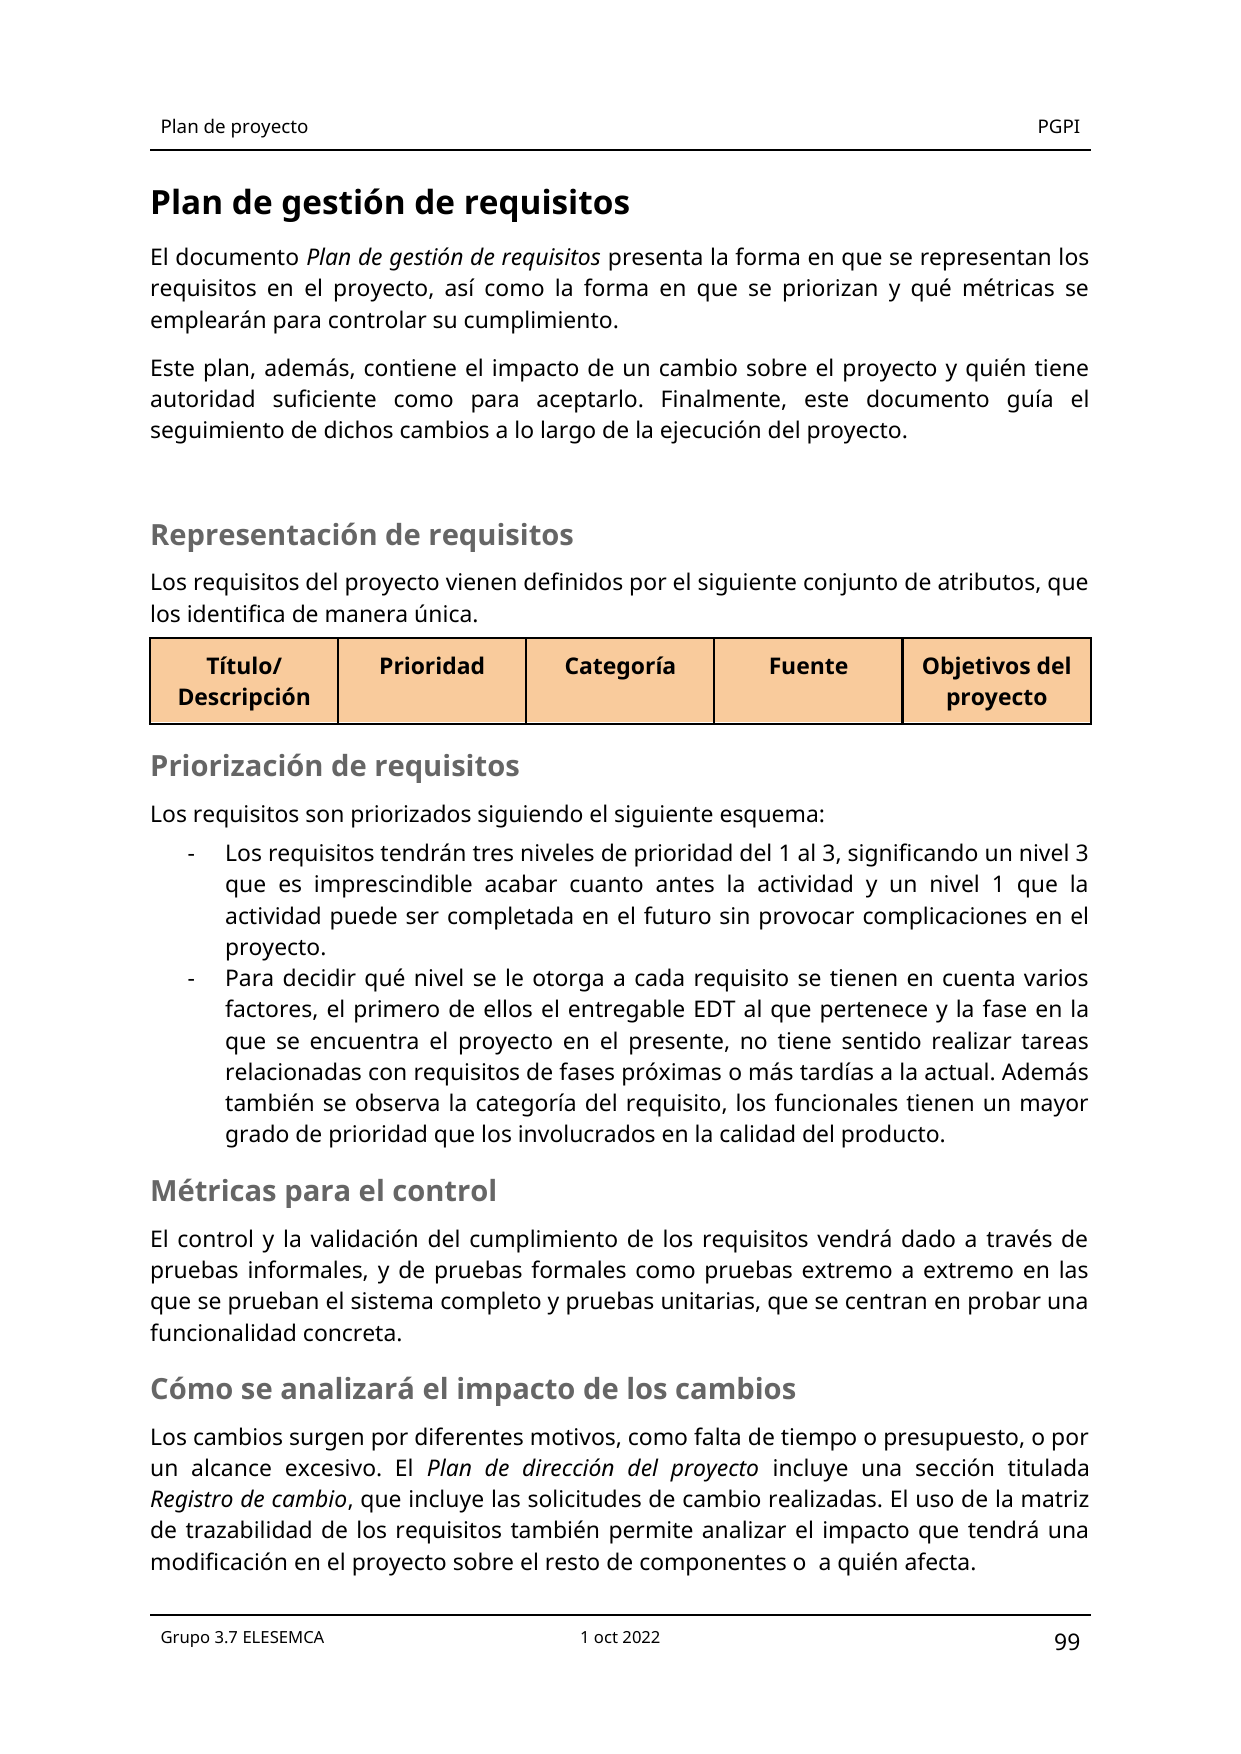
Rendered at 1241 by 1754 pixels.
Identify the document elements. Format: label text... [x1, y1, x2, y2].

table_header Categoría [527, 639, 713, 722]
text Los requisitos son priorizados siguiendo el siguiente esquema: [150, 798, 1090, 829]
list Para decidir qué nivel se le otorga a cada requisito se tienen en cuenta varios factores, el primero de ellos el entregable EDT al que pertenece y la fase en la que se encuentra el proyecto en el presente, no tiene sentido realizar tareas relacionadas con requisitos de fases próximas o más tardías a la actual. Además también se observa la categoría del requisito, los funcionales tienen un mayor grado de prioridad que los involucrados en la calidad del producto. [187, 962, 1090, 1150]
subtitle Priorización de requisitos [150, 745, 1090, 785]
table_header Objetivos del proyecto [904, 639, 1090, 722]
table_header Prioridad [339, 639, 525, 722]
subtitle Plan de gestión de requisitos [150, 179, 1090, 224]
text Los requisitos del proyecto vienen definidos por el siguiente conjunto de atributos, que los identifica de manera única. [150, 566, 1090, 629]
table_header Título/Descripción [151, 639, 337, 722]
subtitle Métricas para el control [150, 1171, 1090, 1210]
text El control y la validación del cumplimiento de los requisitos vendrá dado a través de pruebas informales, y de pruebas formales como pruebas extremo a extremo en las que se prueban el sistema completo y pruebas unitarias, que se centran en probar una funcionalidad concreta. [150, 1223, 1090, 1348]
text El documento Plan de gestión de requisitos presenta la forma en que se representan los requisitos en el proyecto, así como la forma en que se priorizan y qué métricas se emplearán para controlar su cumplimiento. [150, 241, 1090, 335]
subtitle Representación de requisitos [150, 514, 1090, 554]
list Los requisitos tendrán tres niveles de prioridad del 1 al 3, significando un nivel 3 que es imprescindible acabar cuanto antes la actividad y un nivel 1 que la actividad puede ser completada en el futuro sin provocar complicaciones en el proyecto. [187, 837, 1090, 962]
table_header Fuente [715, 639, 901, 722]
text Este plan, además, contiene el impacto de un cambio sobre el proyecto y quién tiene autoridad suficiente como para aceptarlo. Finalmente, este documento guía el seguimiento de dichos cambios a lo largo de la ejecución del proyecto. [150, 352, 1090, 445]
subtitle Cómo se analizará el impacto de los cambios [150, 1368, 1090, 1408]
text Los cambios surgen por diferentes motivos, como falta de tiempo o presupuesto, o por un alcance excesivo. El Plan de dirección del proyecto incluye una sección titulada Registro de cambio, que incluye las solicitudes de cambio realizadas. El uso de la matriz de trazabilidad de los requisitos también permite analizar el impacto que tendrá una modificación en el proyecto sobre el resto de componentes o a quién afecta. [150, 1421, 1090, 1577]
